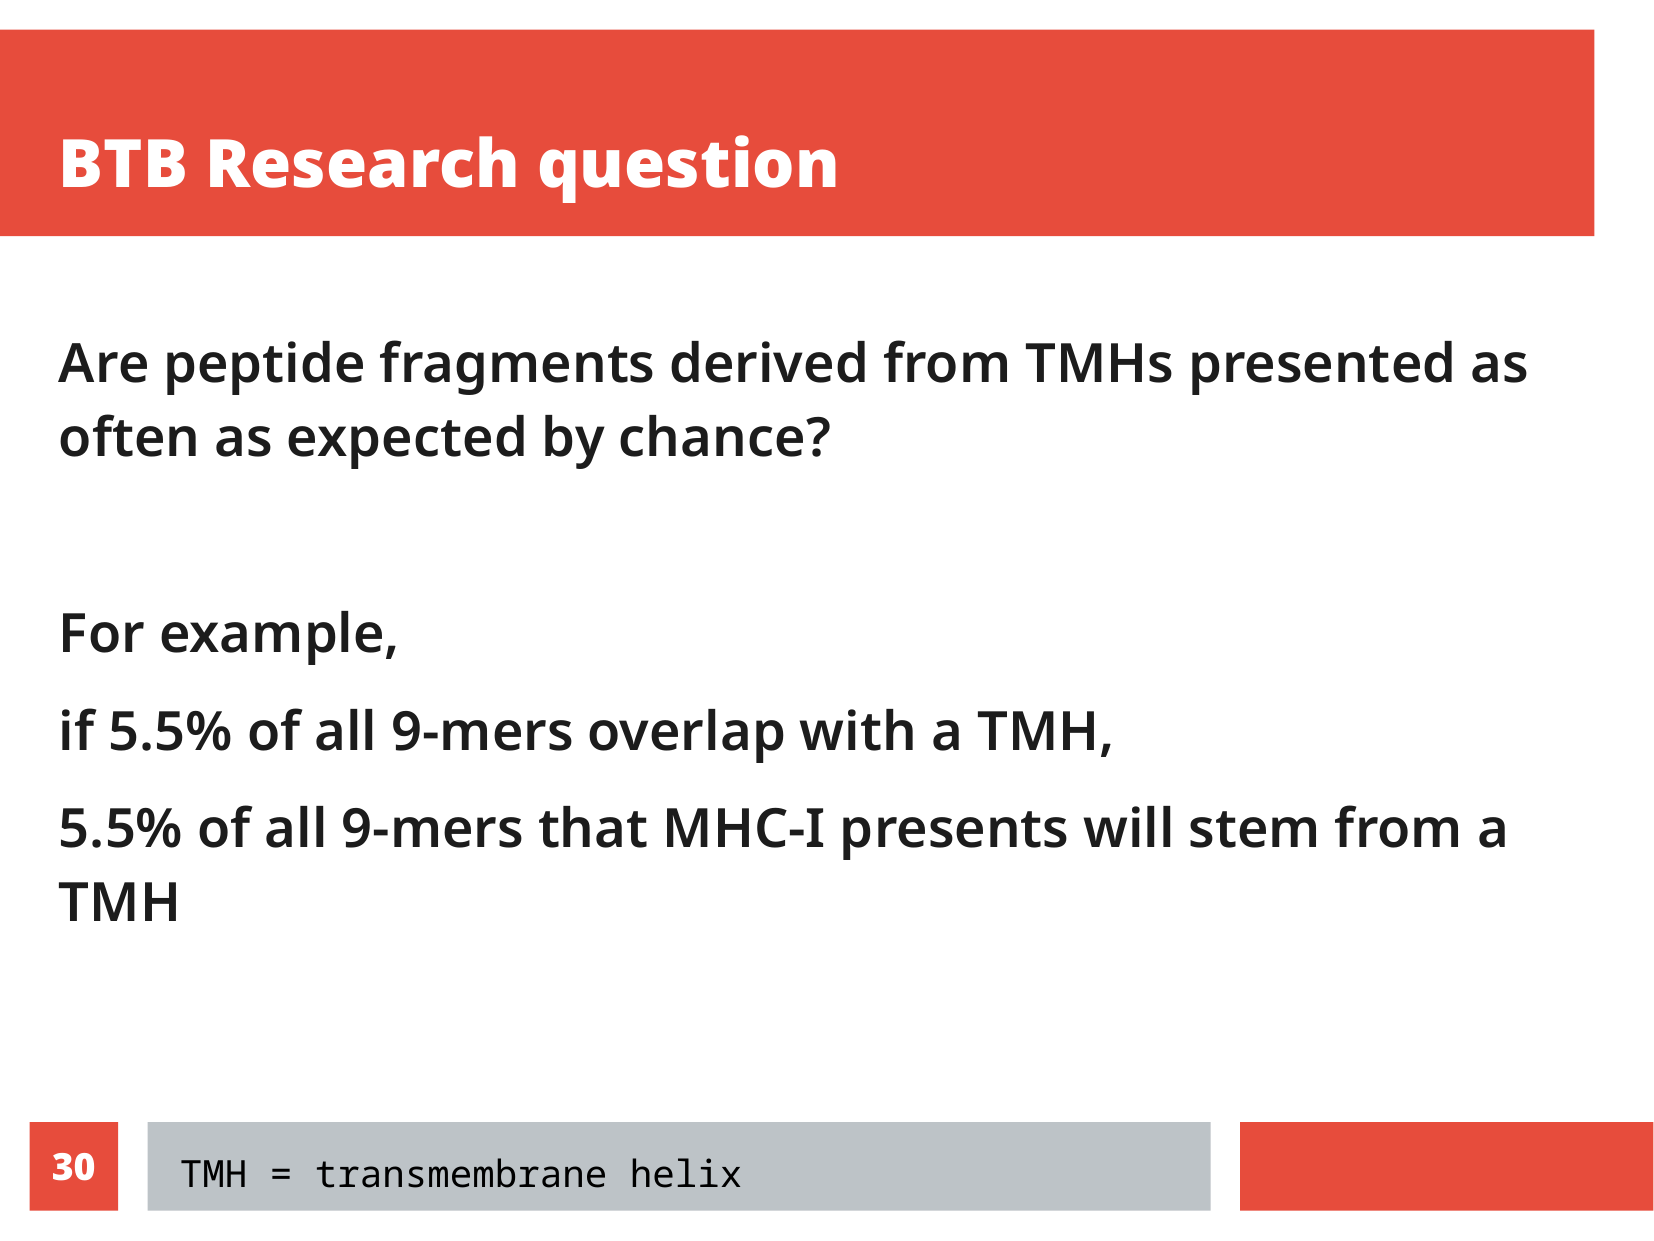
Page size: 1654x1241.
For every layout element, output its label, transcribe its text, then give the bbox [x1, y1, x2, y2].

text_box TMH = transmembrane helix [165, 1140, 738, 1199]
list Are peptide fragments derived from TMHs presented as often as expected by chance? For example, if 5.5% of all 9-mers overlap with a TMH, 5.5% of all 9-mers that MHC-I presents will stem from a TMH [59, 324, 1565, 1093]
title BTB Research question [59, 59, 1595, 207]
